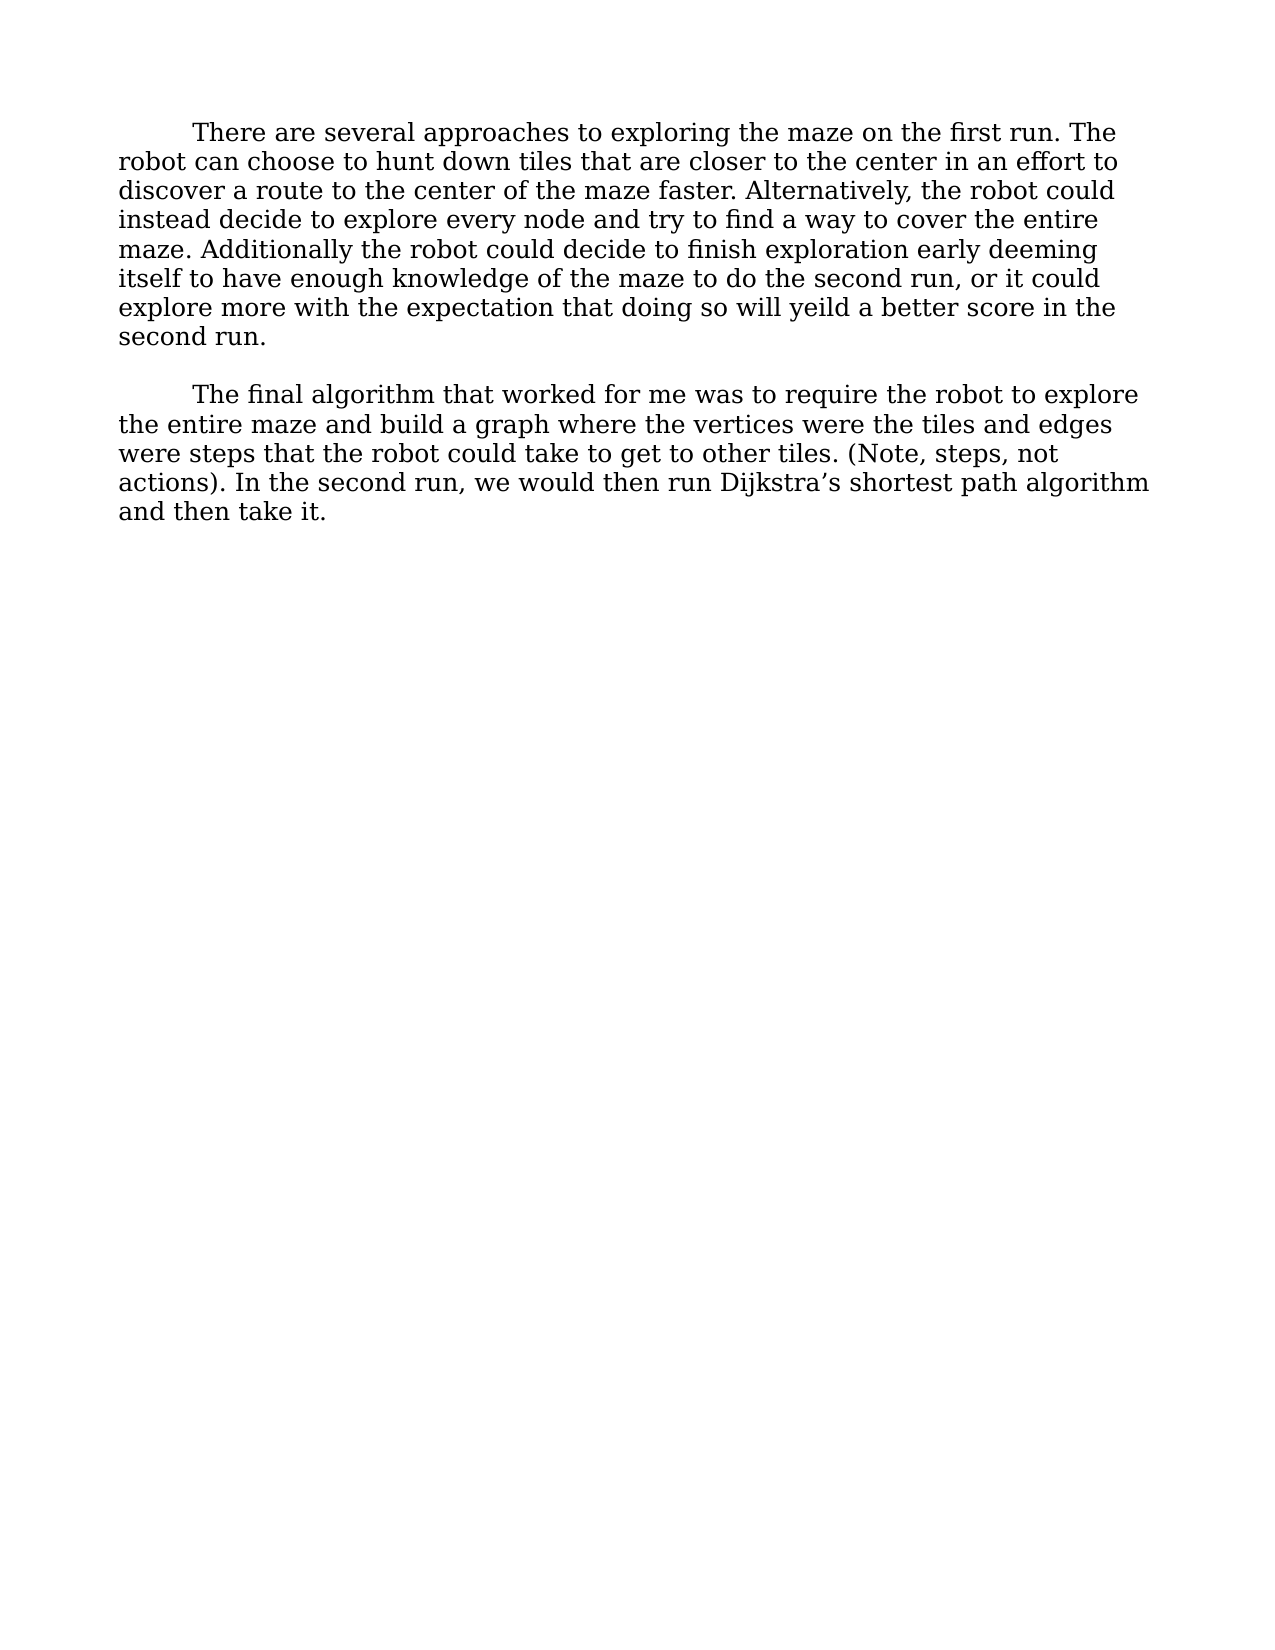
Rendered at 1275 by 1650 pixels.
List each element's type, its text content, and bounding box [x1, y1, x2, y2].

text There are several approaches to exploring the maze on the first run. The robot can choose to hunt down tiles that are closer to the center in an effort to discover a route to the center of the maze faster. Alternatively, the robot could instead decide to explore every node and try to find a way to cover the entire maze. Additionally the robot could decide to finish exploration early deeming itself to have enough knowledge of the maze to do the second run, or it could explore more with the expectation that doing so will yeild a better score in the second run. [118, 118, 1157, 351]
text The final algorithm that worked for me was to require the robot to explore the entire maze and build a graph where the vertices were the tiles and edges were steps that the robot could take to get to other tiles. (Note, steps, not actions). In the second run, we would then run Dijkstra’s shortest path algorithm and then take it. [118, 381, 1157, 526]
